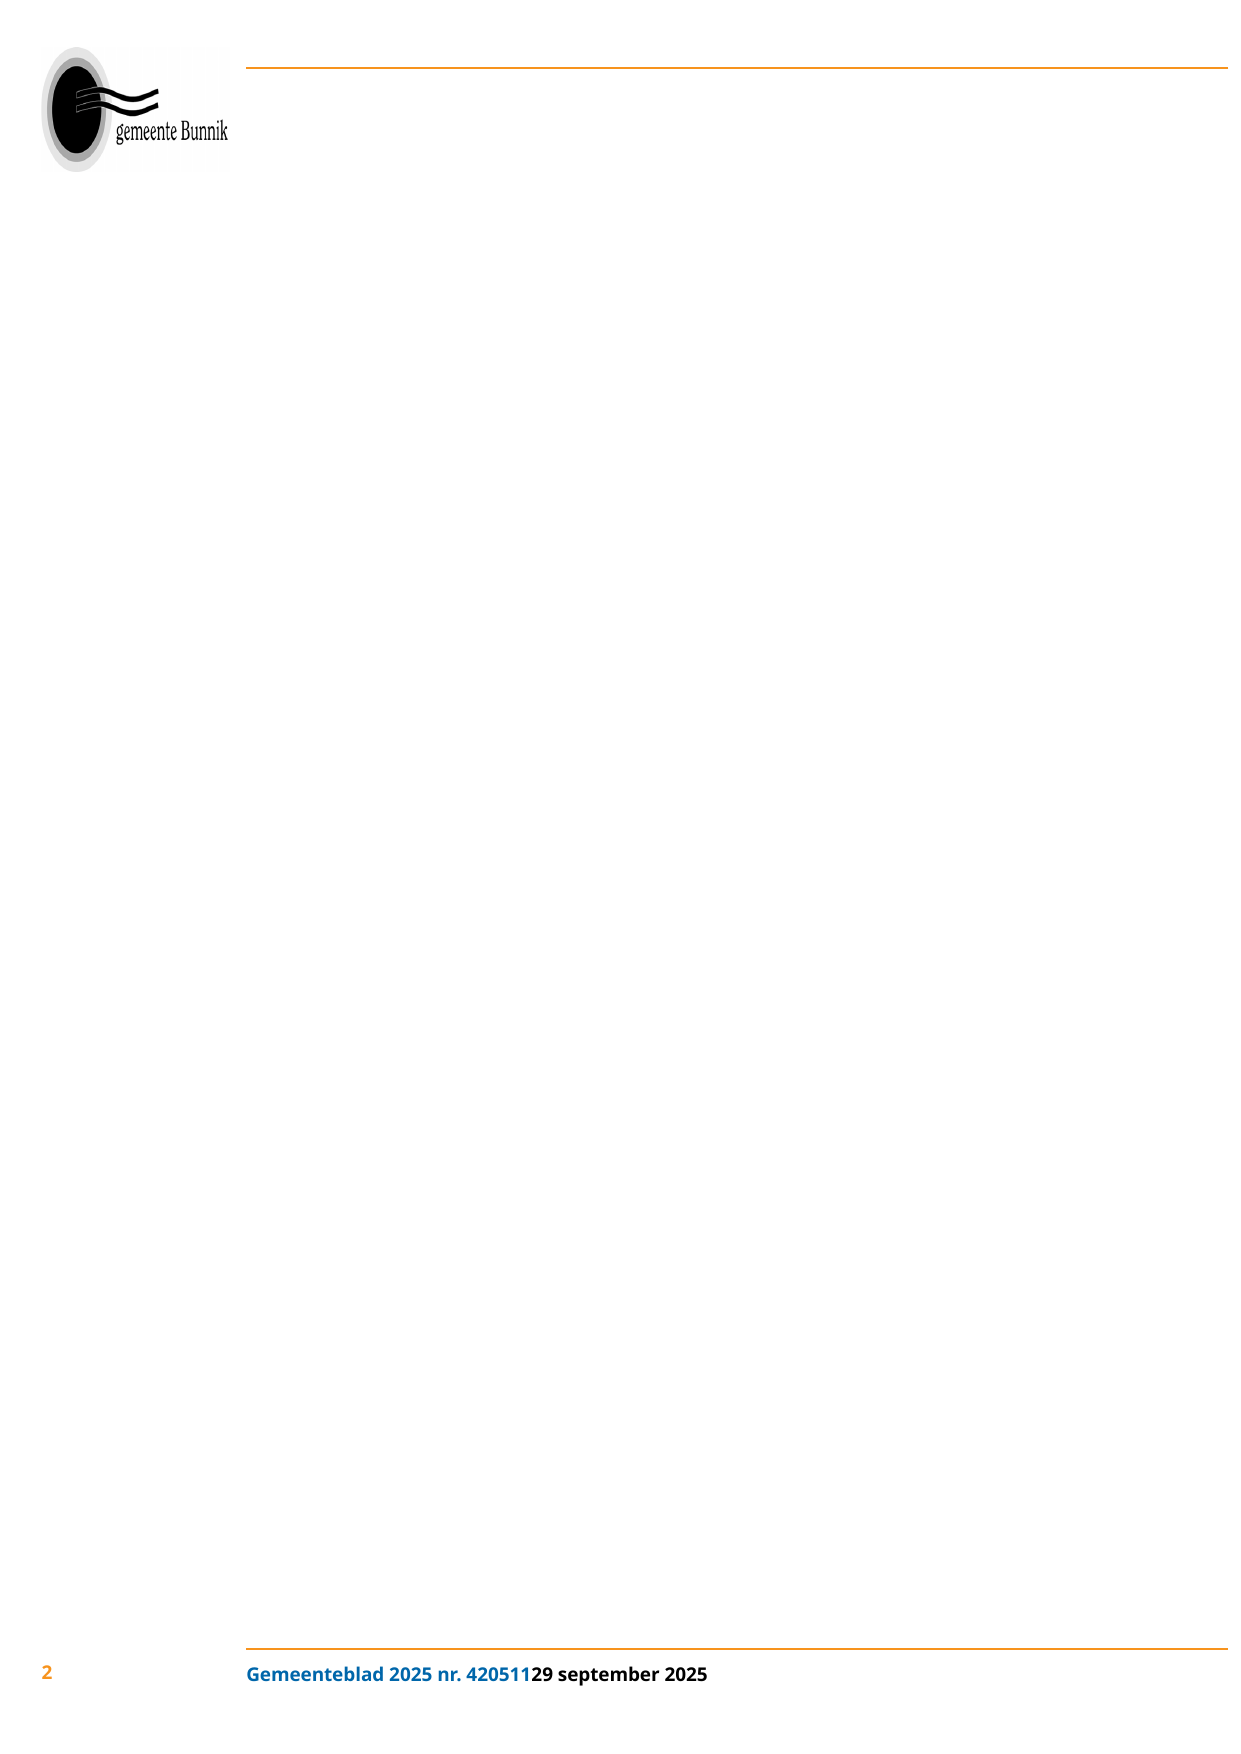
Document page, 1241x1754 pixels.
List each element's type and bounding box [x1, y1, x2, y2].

picture [41, 47, 231, 172]
